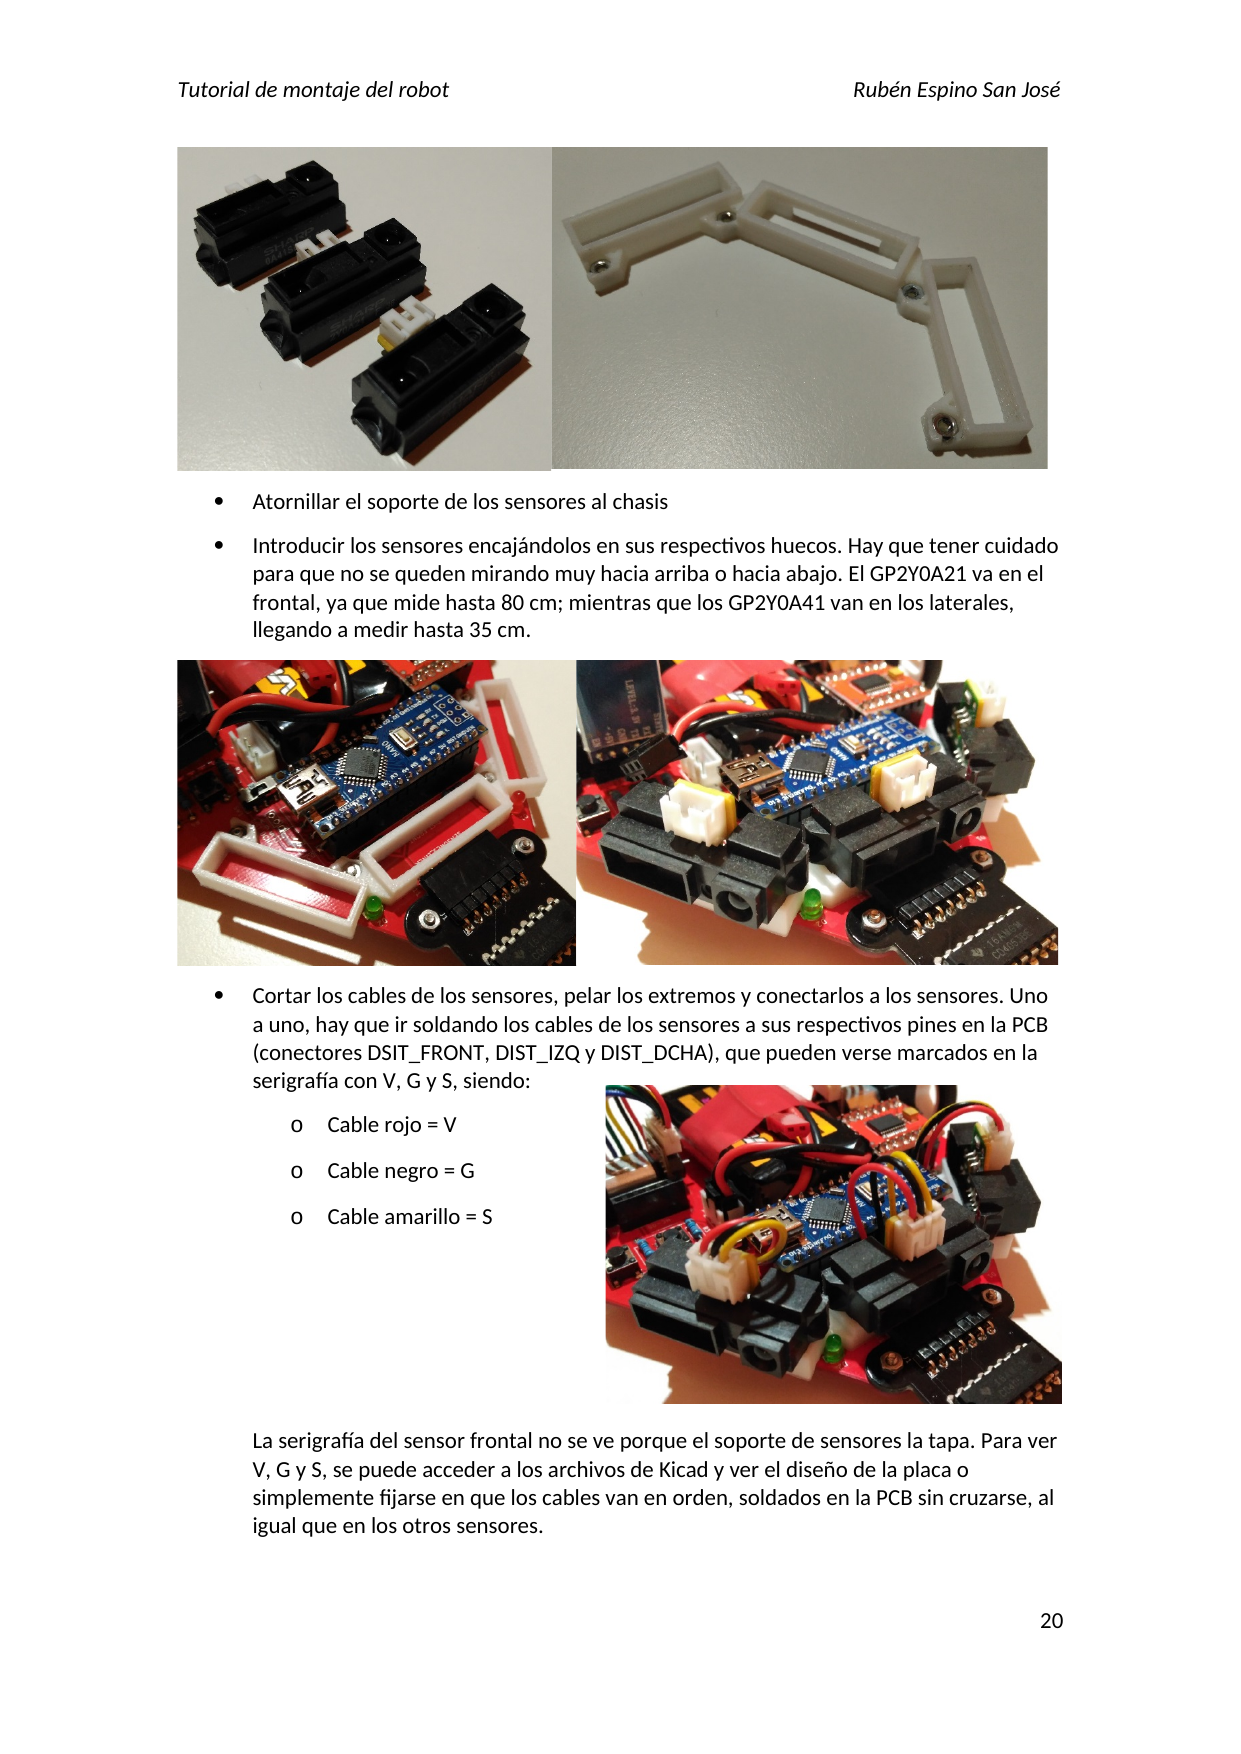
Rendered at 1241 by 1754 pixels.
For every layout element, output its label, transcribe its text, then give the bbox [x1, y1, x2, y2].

list Cable rojo = V [290, 1110, 605, 1139]
list Cable amarillo = S [290, 1202, 605, 1231]
list Introducir los sensores encajándolos en sus respectivos huecos. Hay que tener cuidado para que no se queden mirando muy hacia arriba o hacia abajo. El GP2Y0A21 va en el frontal, ya que mide hasta 80 cm; mientras que los GP2Y0A41 van en los laterales, llegando a medir hasta 35 cm. [215, 532, 1063, 644]
list Cortar los cables de los sensores, pelar los extremos y conectarlos a los sensores. Uno a uno, hay que ir soldando los cables de los sensores a sus respectivos pines en la PCB (conectores DSIT_FRONT, DIST_IZQ y DIST_DCHA), que pueden verse marcados en la serigrafía con V, G y S, siendo: [215, 982, 1063, 1094]
list Atornillar el soporte de los sensores al chasis [215, 487, 1063, 515]
text La serigrafía del sensor frontal no se ve porque el soporte de sensores la tapa. Para ver V, G y S, se puede acceder a los archivos de Kicad y ver el diseño de la placa o simplemente fijarse en que los cables van en orden, soldados en la PCB sin cruzarse, al igual que en los otros sensores. [252, 1427, 1063, 1539]
list Cable negro = G [290, 1156, 605, 1185]
